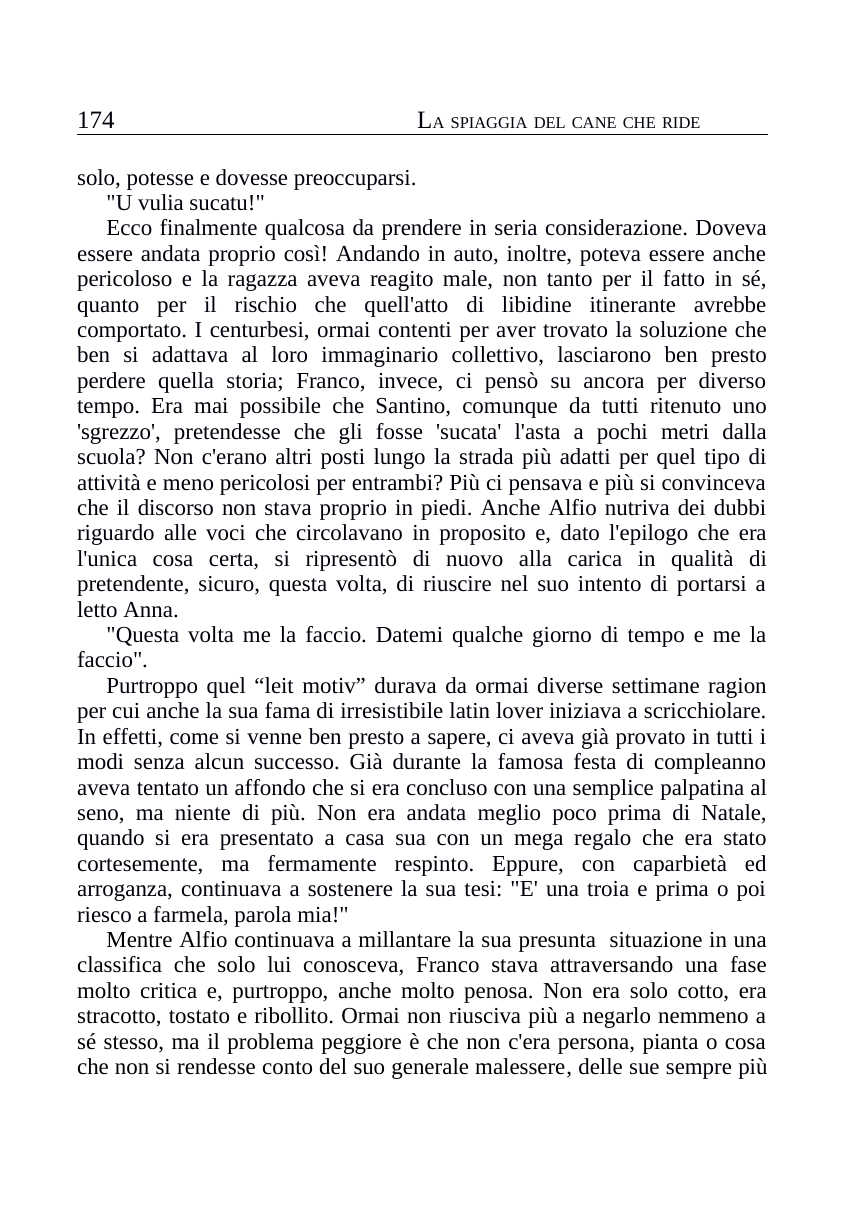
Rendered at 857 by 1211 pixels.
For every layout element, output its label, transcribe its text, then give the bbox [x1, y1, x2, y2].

text "Questa volta me la faccio. Datemi qualche giorno di tempo e me la faccio". [77, 622, 768, 673]
text "U vulia sucatu!" [77, 190, 768, 215]
text Mentre Alfio continuava a millantare la sua presunta situazione in una classifica che solo lui conosceva, Franco stava attraversando una fase molto critica e, purtroppo, anche molto penosa. Non era solo cotto, era stracotto, tostato e ribollito. Ormai non riusciva più a negarlo nemmeno a sé stesso, ma il problema peggiore è che non c'era persona, pianta o cosa che non si rendesse conto del suo generale malessere, delle sue sempre più [77, 927, 768, 1079]
text Purtroppo quel “leit motiv” durava da ormai diverse settimane ragion per cui anche la sua fama di irresistibile latin lover iniziava a scricchiolare. In effetti, come si venne ben presto a sapere, ci aveva già provato in tutti i modi senza alcun successo. Già durante la famosa festa di compleanno aveva tentato un affondo che si era concluso con una semplice palpatina al seno, ma niente di più. Non era andata meglio poco prima di Natale, quando si era presentato a casa sua con un mega regalo che era stato cortesemente, ma fermamente respinto. Eppure, con caparbietà ed arroganza, continuava a sostenere la sua tesi: "E' una troia e prima o poi riesco a farmela, parola mia!" [77, 673, 768, 927]
text Ecco finalmente qualcosa da prendere in seria considerazione. Doveva essere andata proprio così! Andando in auto, inoltre, poteva essere anche pericoloso e la ragazza aveva reagito male, non tanto per il fatto in sé, quanto per il rischio che quell'atto di libidine itinerante avrebbe comportato. I centurbesi, ormai contenti per aver trovato la soluzione che ben si adattava al loro immaginario collettivo, lasciarono ben presto perdere quella storia; Franco, invece, ci pensò su ancora per diverso tempo. Era mai possibile che Santino, comunque da tutti ritenuto uno 'sgrezzo', pretendesse che gli fosse 'sucata' l'asta a pochi metri dalla scuola? Non c'erano altri posti lungo la strada più adatti per quel tipo di attività e meno pericolosi per entrambi? Più ci pensava e più si convinceva che il discorso non stava proprio in piedi. Anche Alfio nutriva dei dubbi riguardo alle voci che circolavano in proposito e, dato l'epilogo che era l'unica cosa certa, si ripresentò di nuovo alla carica in qualità di pretendente, sicuro, questa volta, di riuscire nel suo intento di portarsi a letto Anna. [77, 215, 768, 622]
text solo, potesse e dovesse preoccuparsi. [77, 164, 768, 190]
